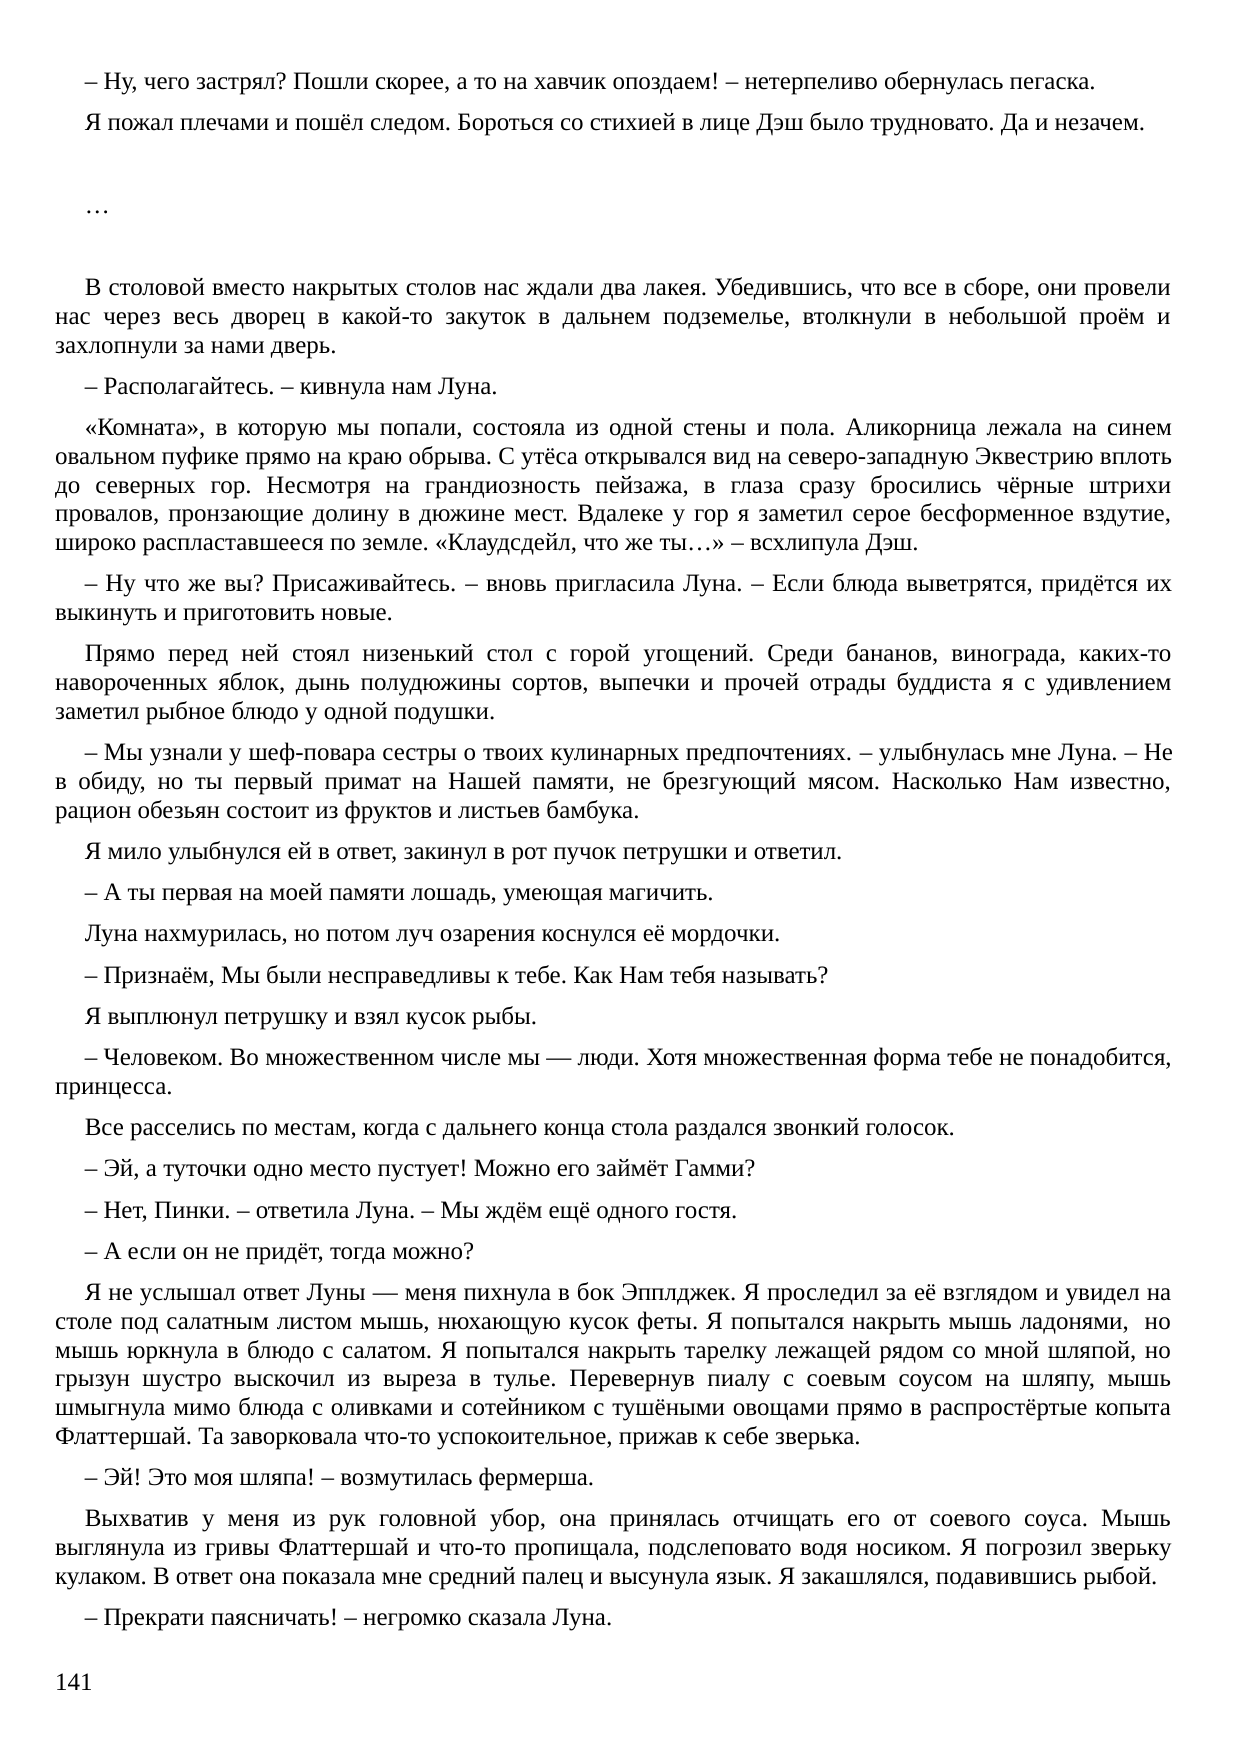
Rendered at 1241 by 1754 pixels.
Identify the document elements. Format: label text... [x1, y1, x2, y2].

text Я пожал плечами и пошёл следом. Бороться со стихией в лице Дэш было трудновато. Да и незачем. [55, 107, 1173, 136]
text – Признаём, Мы были несправедливы к тебе. Как Нам тебя называть? [55, 960, 1173, 988]
text – Ну что же вы? Присаживайтесь. – вновь пригласила Луна. – Если блюда выветрятся, придётся их выкинуть и приготовить новые. [55, 568, 1173, 626]
text – А ты первая на моей памяти лошадь, умеющая магичить. [55, 877, 1173, 906]
text – Располагайтесь. – кивнула нам Луна. [55, 371, 1173, 400]
text Я мило улыбнулся ей в ответ, закинул в рот пучок петрушки и ответил. [55, 836, 1173, 865]
text В столовой вместо накрытых столов нас ждали два лакея. Убедившись, что все в сборе, они провели нас через весь дворец в какой-то закуток в дальнем подземелье, втолкнули в небольшой проём и захлопнули за нами дверь. [55, 272, 1173, 358]
text – Ну, чего застрял? Пошли скорее, а то на хавчик опоздаем! – нетерпеливо обернулась пегаска. [55, 66, 1173, 95]
text – А если он не придёт, тогда можно? [55, 1236, 1173, 1265]
text «Комната», в которую мы попали, состояла из одной стены и пола. Аликорница лежала на синем овальном пуфике прямо на краю обрыва. С утёса открывался вид на северо-западную Эквестрию вплоть до северных гор. Несмотря на грандиозность пейзажа, в глаза сразу бросились чёрные штрихи провалов, пронзающие долину в дюжине мест. Вдалеке у гор я заметил серое бесформенное вздутие, широко распластавшееся по земле. «Клаудсдейл, что же ты…» – всхлипула Дэш. [55, 412, 1173, 556]
text – Человеком. Во множественном числе мы — люди. Хотя множественная форма тебе не понадобится, принцесса. [55, 1042, 1173, 1100]
text Я не услышал ответ Луны — меня пихнула в бок Эпплджек. Я проследил за её взглядом и увидел на столе под салатным листом мышь, нюхающую кусок феты. Я попытался накрыть мышь ладонями, но мышь юркнула в блюдо с салатом. Я попытался накрыть тарелку лежащей рядом со мной шляпой, но грызун шустро выскочил из выреза в тулье. Перевернув пиалу с соевым соусом на шляпу, мышь шмыгнула мимо блюда с оливками и сотейником с тушёными овощами прямо в распростёртые копыта Флаттершай. Та заворковала что-то успокоительное, прижав к себе зверька. [55, 1277, 1173, 1450]
text – Нет, Пинки. – ответила Луна. – Мы ждём ещё одного гостя. [55, 1195, 1173, 1223]
text – Эй! Это моя шляпа! – возмутилась фермерша. [55, 1462, 1173, 1491]
text Прямо перед ней стоял низенький стол с горой угощений. Среди бананов, винограда, каких-то навороченных яблок, дынь полудюжины сортов, выпечки и прочей отрады буддиста я с удивлением заметил рыбное блюдо у одной подушки. [55, 638, 1173, 725]
text Все расселись по местам, когда с дальнего конца стола раздался звонкий голосок. [55, 1112, 1173, 1141]
text Луна нахмурилась, но потом луч озарения коснулся её мордочки. [55, 918, 1173, 947]
text – Мы узнали у шеф-повара сестры о твоих кулинарных предпочтениях. – улыбнулась мне Луна. – Не в обиду, но ты первый примат на Нашей памяти, не брезгующий мясом. Насколько Нам известно, рацион обезьян состоит из фруктов и листьев бамбука. [55, 737, 1173, 823]
text – Прекрати паясничать! – негромко сказала Луна. [55, 1602, 1173, 1631]
text – Эй, а туточки одно место пустует! Можно его займёт Гамми? [55, 1153, 1173, 1182]
text Выхватив у меня из рук головной убор, она принялась отчищать его от соевого соуса. Мышь выглянула из гривы Флаттершай и что-то пропищала, подслеповато водя носиком. Я погрозил зверьку кулаком. В ответ она показала мне средний палец и высунула язык. Я закашлялся, подавившись рыбой. [55, 1503, 1173, 1590]
text Я выплюнул петрушку и взял кусок рыбы. [55, 1001, 1173, 1030]
text … [55, 190, 1173, 218]
